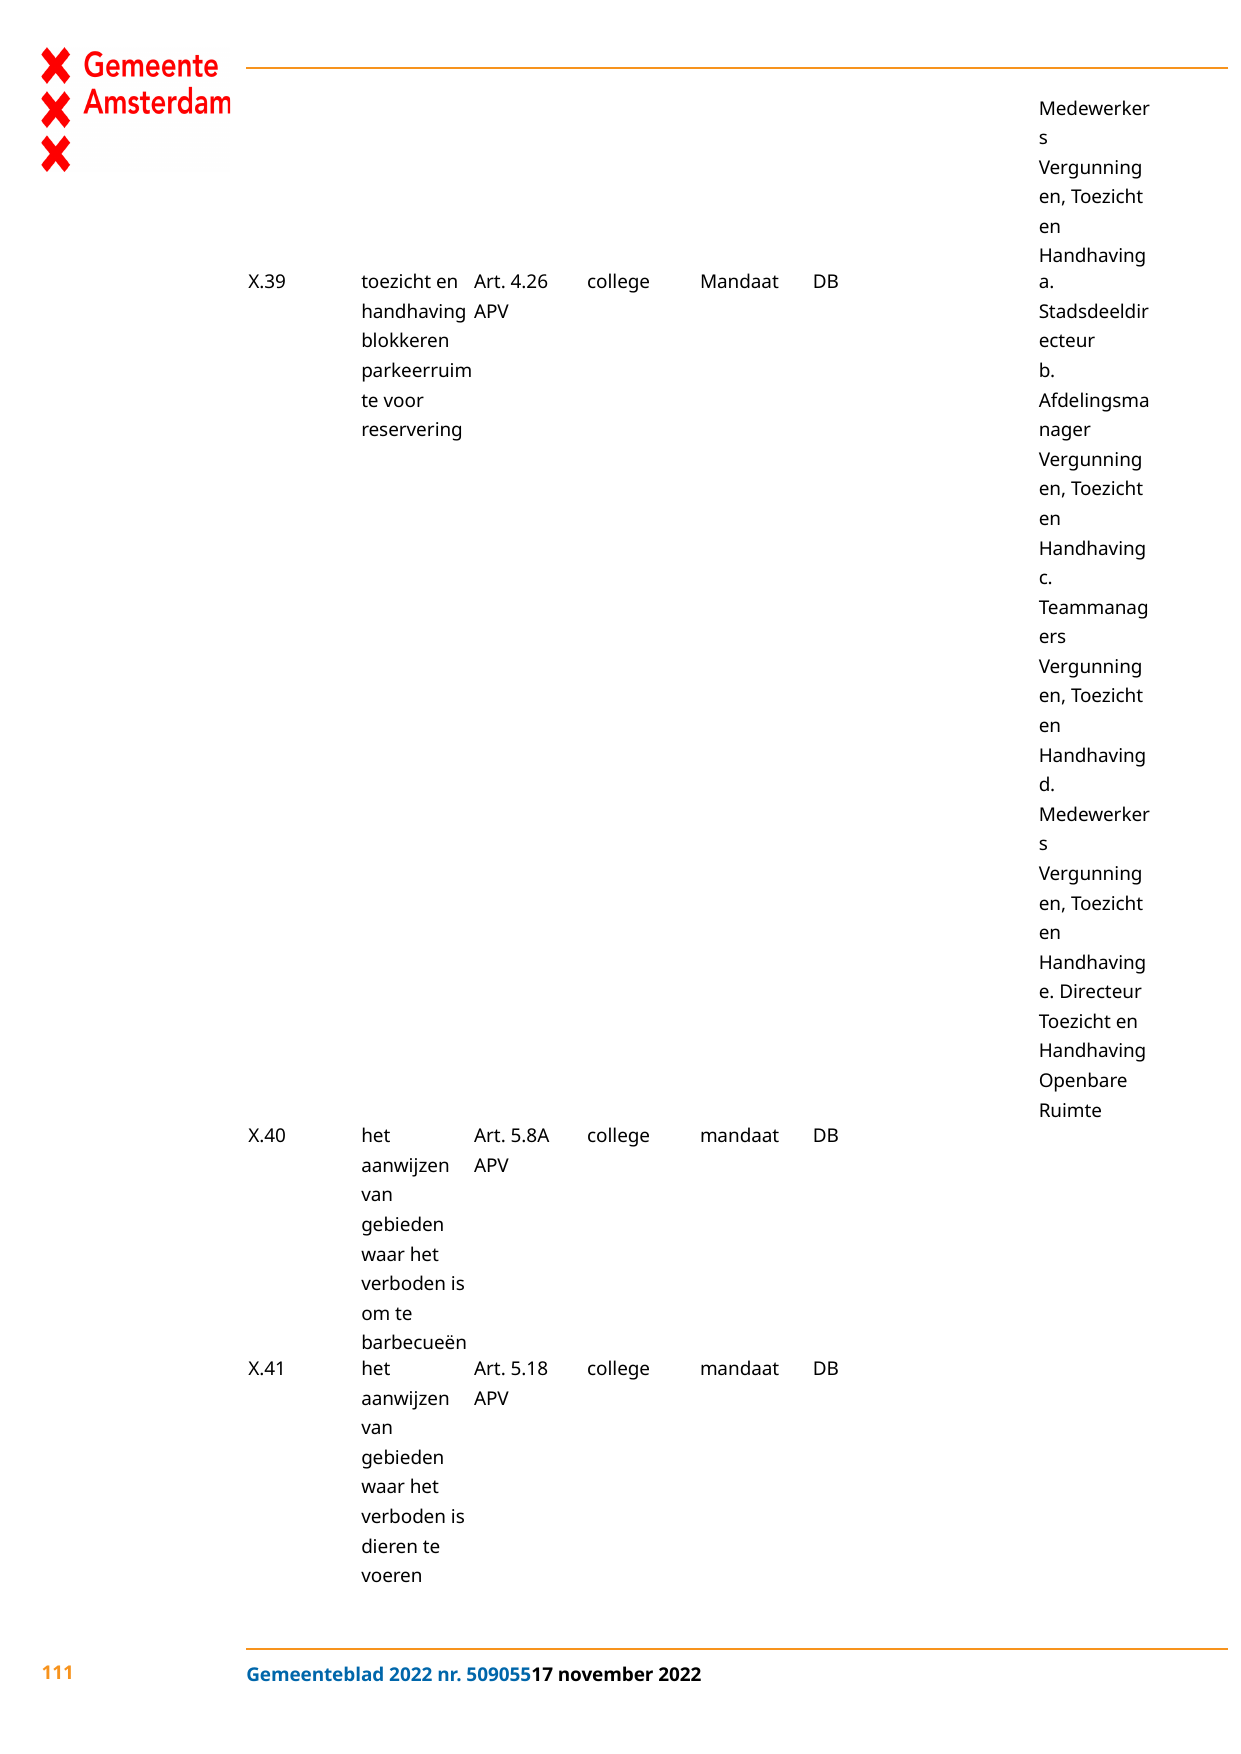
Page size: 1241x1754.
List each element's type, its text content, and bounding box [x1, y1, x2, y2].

table_cell het aanwijzen van gebieden waar het verboden is dieren te voeren [361, 1355, 474, 1588]
table_cell college [587, 1123, 700, 1355]
table_cell college [587, 269, 700, 1122]
table_cell Art. 5.18 APV [474, 1355, 587, 1588]
table_cell X.39 [248, 269, 361, 1122]
table_cell [1039, 1355, 1152, 1588]
table_cell [248, 95, 361, 268]
table_cell college [587, 1355, 700, 1588]
table_cell X.40 [248, 1123, 361, 1355]
table_cell [926, 95, 1038, 268]
table_cell [1039, 1123, 1152, 1355]
table_cell [926, 1123, 1038, 1355]
table_cell [587, 95, 700, 268]
table_cell [700, 95, 813, 268]
table_cell Mandaat [700, 269, 813, 1122]
table_cell Art. 5.8A APV [474, 1123, 587, 1355]
table_cell DB [813, 1123, 926, 1355]
table_cell a. Stadsdeeldirecteur b. Afdelingsmanager Vergunningen, Toezicht en Handhaving c. Teammanagers Vergunningen, Toezicht en Handhaving d. Medewerkers Vergunningen, Toezicht en Handhaving e. Directeur Toezicht en Handhaving Openbare Ruimte [1039, 269, 1152, 1122]
table_cell X.41 [248, 1355, 361, 1588]
table_cell [813, 95, 926, 268]
table_cell het aanwijzen van gebieden waar het verboden is om te barbecueën [361, 1123, 474, 1355]
table_cell Medewerkers Vergunningen, Toezicht en Handhaving [1039, 95, 1152, 268]
table_cell mandaat [700, 1355, 813, 1588]
table_cell [926, 1355, 1038, 1588]
table_cell [361, 95, 474, 268]
table_cell [926, 269, 1038, 1122]
table_cell DB [813, 1355, 926, 1588]
table_cell toezicht en handhaving blokkeren parkeerruimte voor reservering [361, 269, 474, 1122]
table_cell [474, 95, 587, 268]
table_cell mandaat [700, 1123, 813, 1355]
table_cell DB [813, 269, 926, 1122]
table_cell Art. 4.26 APV [474, 269, 587, 1122]
picture [41, 47, 231, 172]
